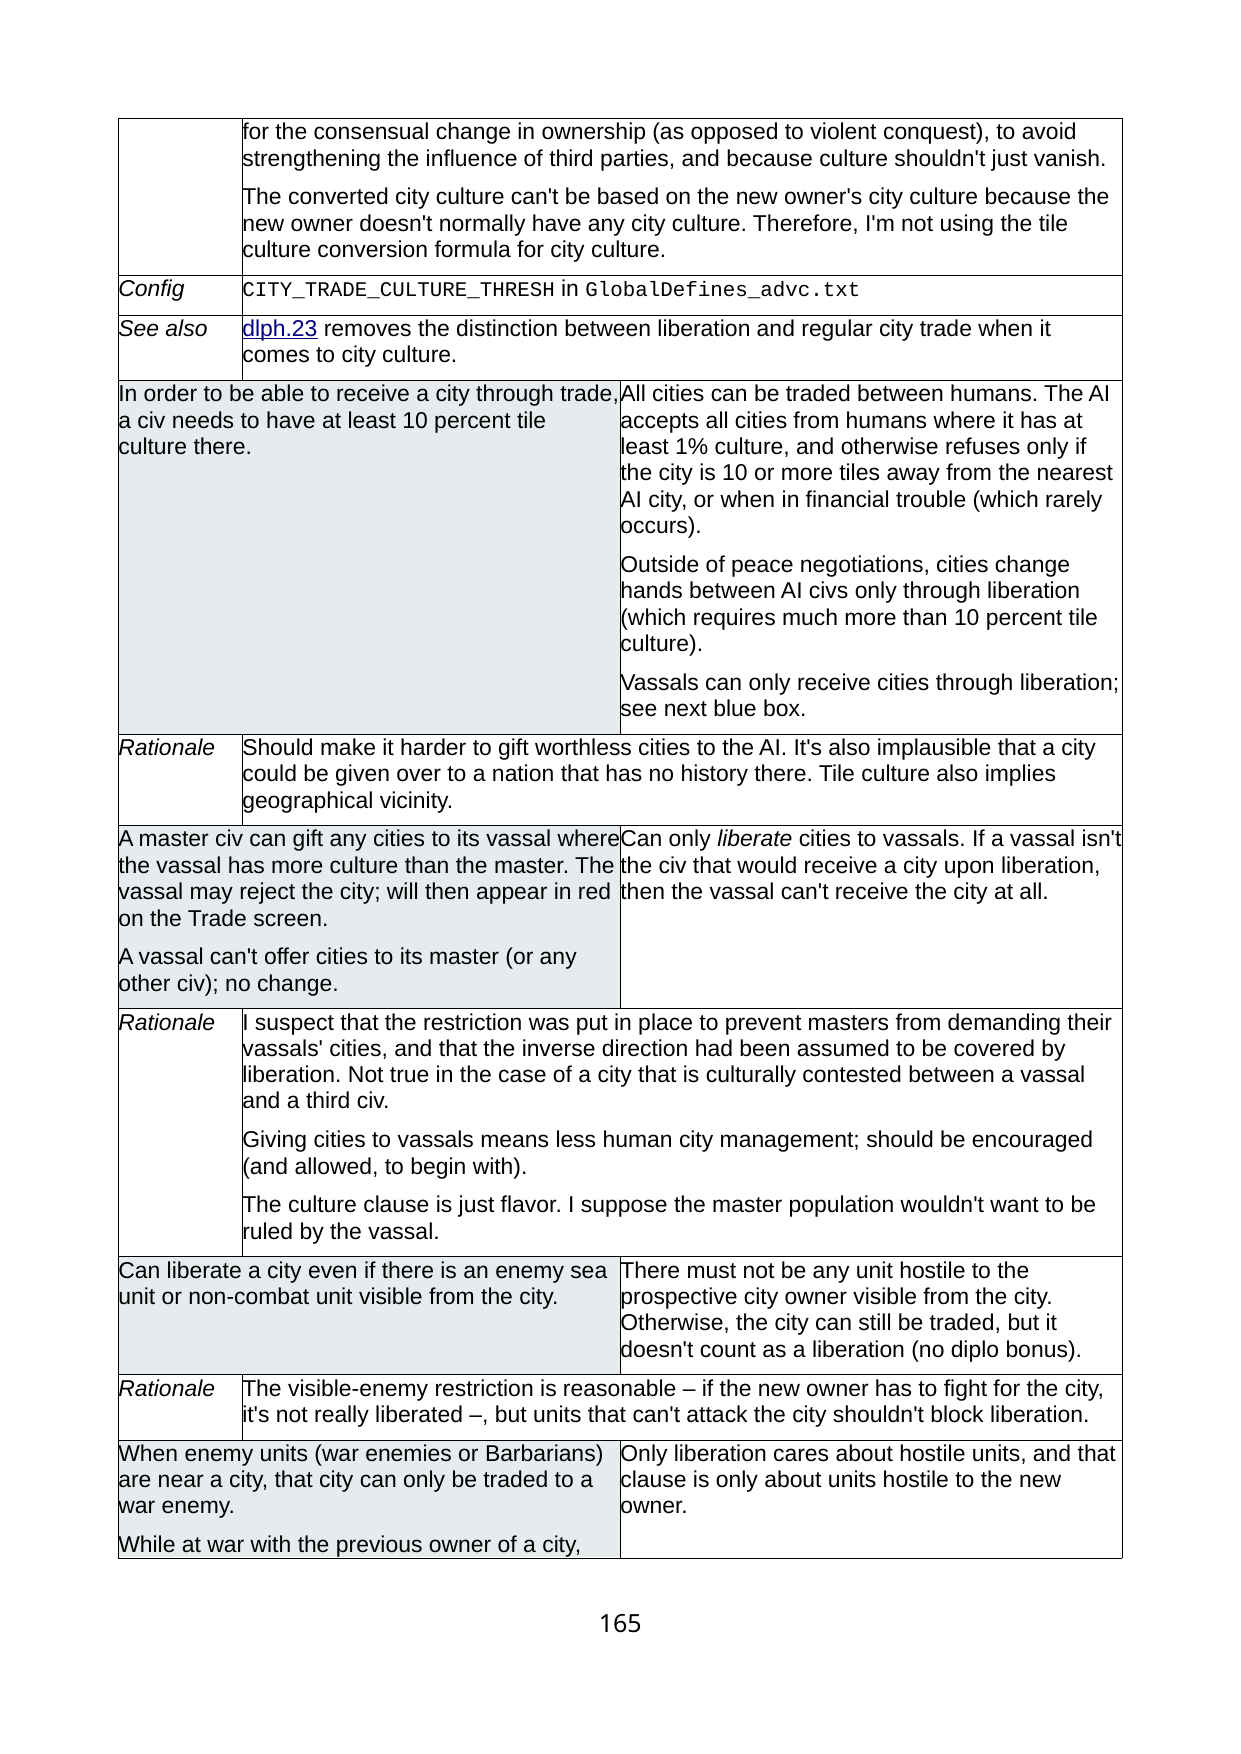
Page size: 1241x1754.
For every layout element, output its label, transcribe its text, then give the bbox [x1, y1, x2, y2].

table_cell Config [119, 276, 242, 315]
table_cell All cities can be traded between humans. The AI accepts all cities from humans where it has at least 1% culture, and otherwise refuses only if the city is 10 or more tiles away from the nearest AI city, or when in financial trouble (which rarely occurs). Outside of peace negotiations, cities change hands between AI civs only through liberation (which requires much more than 10 percent tile culture). Vassals can only receive cities through liberation; see next blue box. [621, 381, 1122, 734]
table_cell In order to be able to receive a city through trade, a civ needs to have at least 10 percent tile culture there. [119, 381, 620, 734]
table_cell CITY_TRADE_CULTURE_THRESH in GlobalDefines_advc.txt [243, 276, 1122, 315]
table_cell for the consensual change in ownership (as opposed to violent conquest), to avoid strengthening the influence of third parties, and because culture shouldn't just vanish. The converted city culture can't be based on the new owner's city culture because the new owner doesn't normally have any city culture. Therefore, I'm not using the tile culture conversion formula for city culture. [243, 119, 1122, 275]
table_cell A master civ can gift any cities to its vassal where the vassal has more culture than the master. The vassal may reject the city; will then appear in red on the Trade screen. A vassal can't offer cities to its master (or any other civ); no change. [119, 826, 620, 1008]
table_cell See also [119, 316, 242, 380]
table_cell Only liberation cares about hostile units, and that clause is only about units hostile to the new owner. [621, 1441, 1122, 1557]
table_cell Rationale [119, 1375, 242, 1439]
table_cell Should make it harder to gift worthless cities to the AI. It's also implausible that a city could be given over to a nation that has no history there. Tile culture also implies geographical vicinity. [243, 735, 1122, 825]
table_cell Rationale [119, 735, 242, 825]
table_cell [119, 119, 242, 275]
table_cell Can liberate a city even if there is an enemy sea unit or non-combat unit visible from the city. [119, 1257, 620, 1374]
table_cell There must not be any unit hostile to the prospective city owner visible from the city. Otherwise, the city can still be traded, but it doesn't count as a liberation (no diplo bonus). [621, 1257, 1122, 1374]
table_cell dlph.23 removes the distinction between liberation and regular city trade when it comes to city culture. [243, 316, 1122, 380]
table_cell Can only liberate cities to vassals. If a vassal isn't the civ that would receive a city upon liberation, then the vassal can't receive the city at all. [621, 826, 1122, 1008]
table_cell The visible-enemy restriction is reasonable – if the new owner has to fight for the city, it's not really liberated –, but units that can't attack the city shouldn't block liberation. [243, 1375, 1122, 1439]
table_cell Rationale [119, 1009, 242, 1256]
table_cell When enemy units (war enemies or Barbarians) are near a city, that city can only be traded to a war enemy. While at war with the previous owner of a city, [119, 1441, 620, 1557]
table_cell I suspect that the restriction was put in place to prevent masters from demanding their vassals' cities, and that the inverse direction had been assumed to be covered by liberation. Not true in the case of a city that is culturally contested between a vassal and a third civ. Giving cities to vassals means less human city management; should be encouraged (and allowed, to begin with). The culture clause is just flavor. I suppose the master population wouldn't want to be ruled by the vassal. [243, 1009, 1122, 1256]
